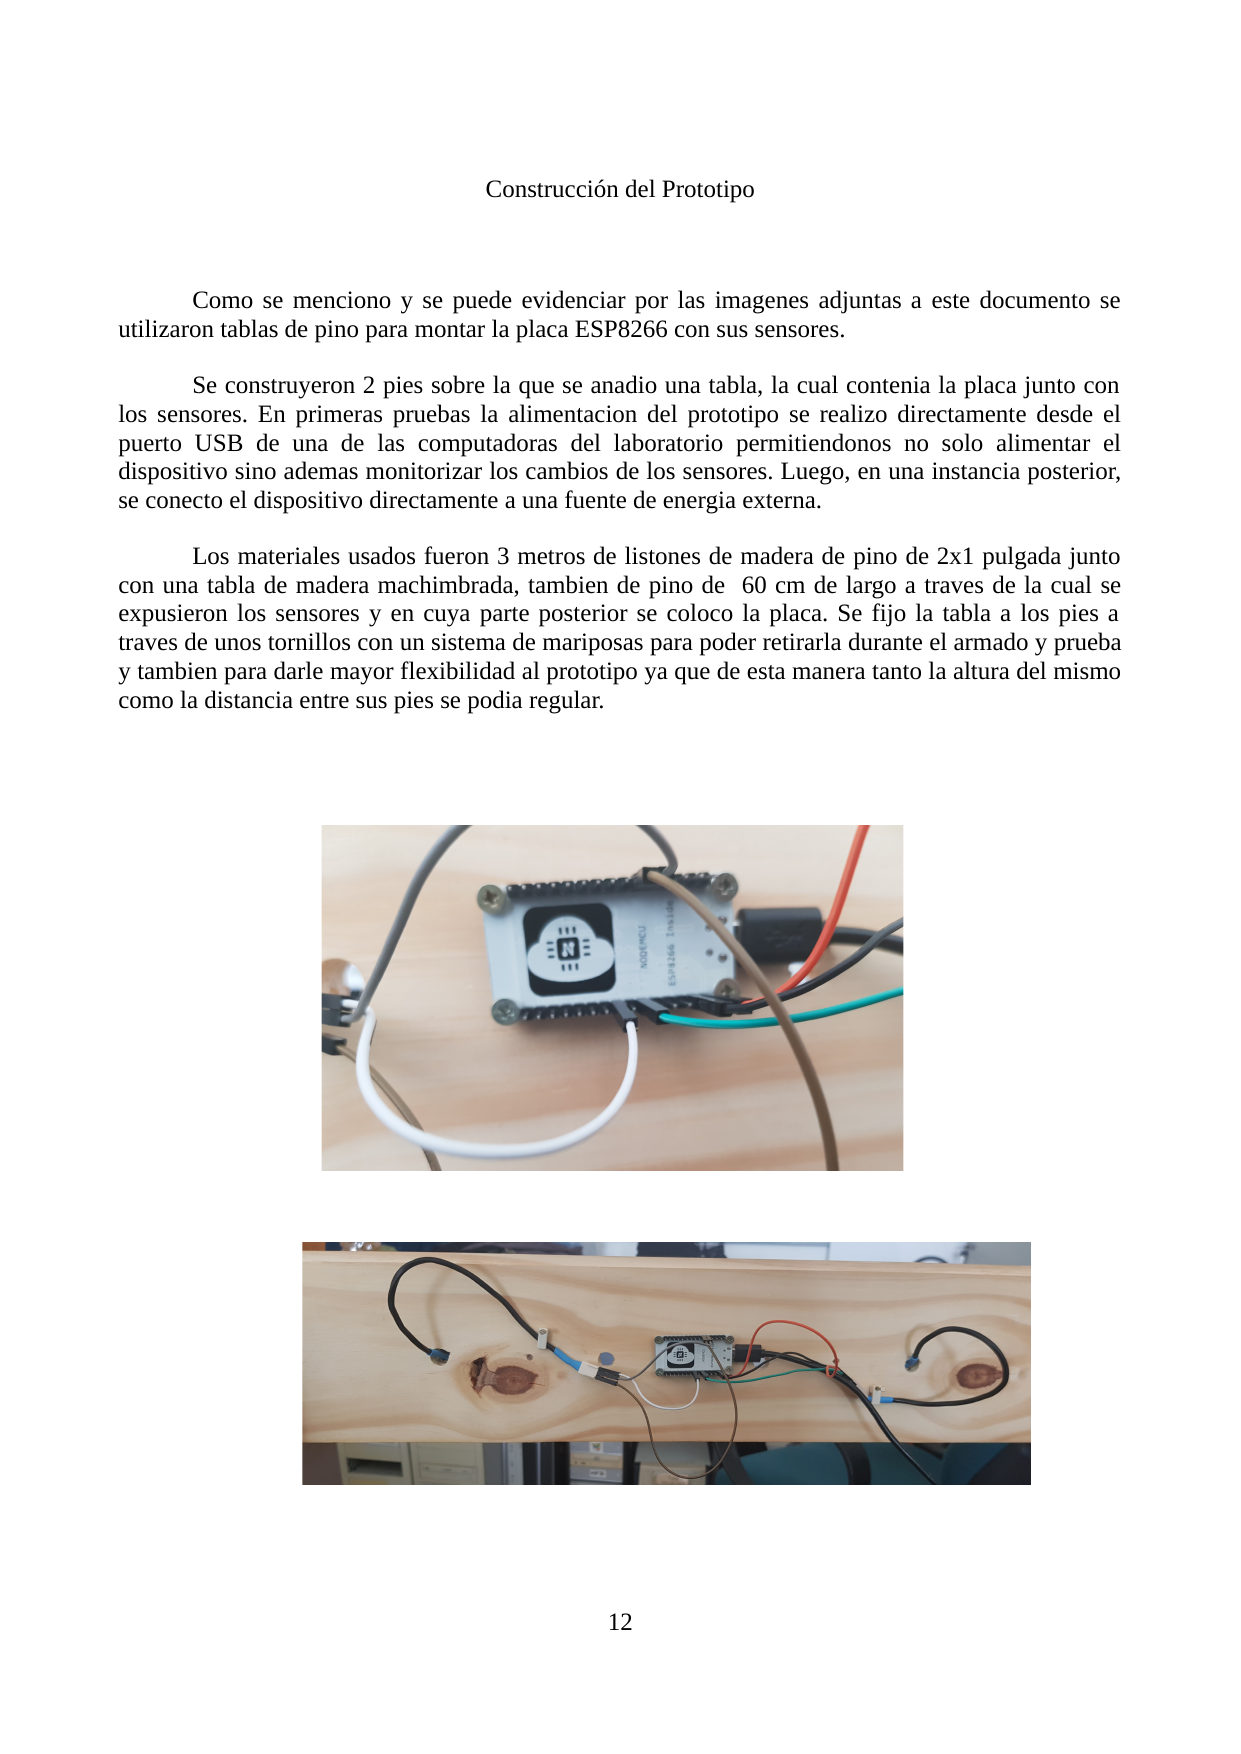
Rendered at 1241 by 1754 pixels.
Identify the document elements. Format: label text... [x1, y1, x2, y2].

picture [302, 1242, 1031, 1347]
text Se construyeron 2 pies sobre la que se anadio una tabla, la cual contenia la placa junto con los sensores. En primeras pruebas la alimentacion del prototipo se realizo directamente desde el puerto USB de una de las computadoras del laboratorio permitiendonos no solo alimentar el dispositivo sino ademas monitorizar los cambios de los sensores. Luego, en una instancia posterior, se conecto el dispositivo directamente a una fuente de energia externa. [118, 370, 1122, 514]
text Construcción del Prototipo [118, 174, 1122, 203]
text Como se menciono y se puede evidenciar por las imagenes adjuntas a este documento se utilizaron tablas de pino para montar la placa ESP8266 con sus sensores. [118, 286, 1122, 343]
text Los materiales usados fueron 3 metros de listones de madera de pino de 2x1 pulgada junto con una tabla de madera machimbrada, tambien de pino de 60 cm de largo a traves de la cual se expusieron los sensores y en cuya parte posterior se coloco la placa. Se fijo la tabla a los pies a traves de unos tornillos con un sistema de mariposas para poder retirarla durante el armado y prueba y tambien para darle mayor flexibilidad al prototipo ya que de esta manera tanto la altura del mismo como la distancia entre sus pies se podia regular. [118, 541, 1122, 713]
